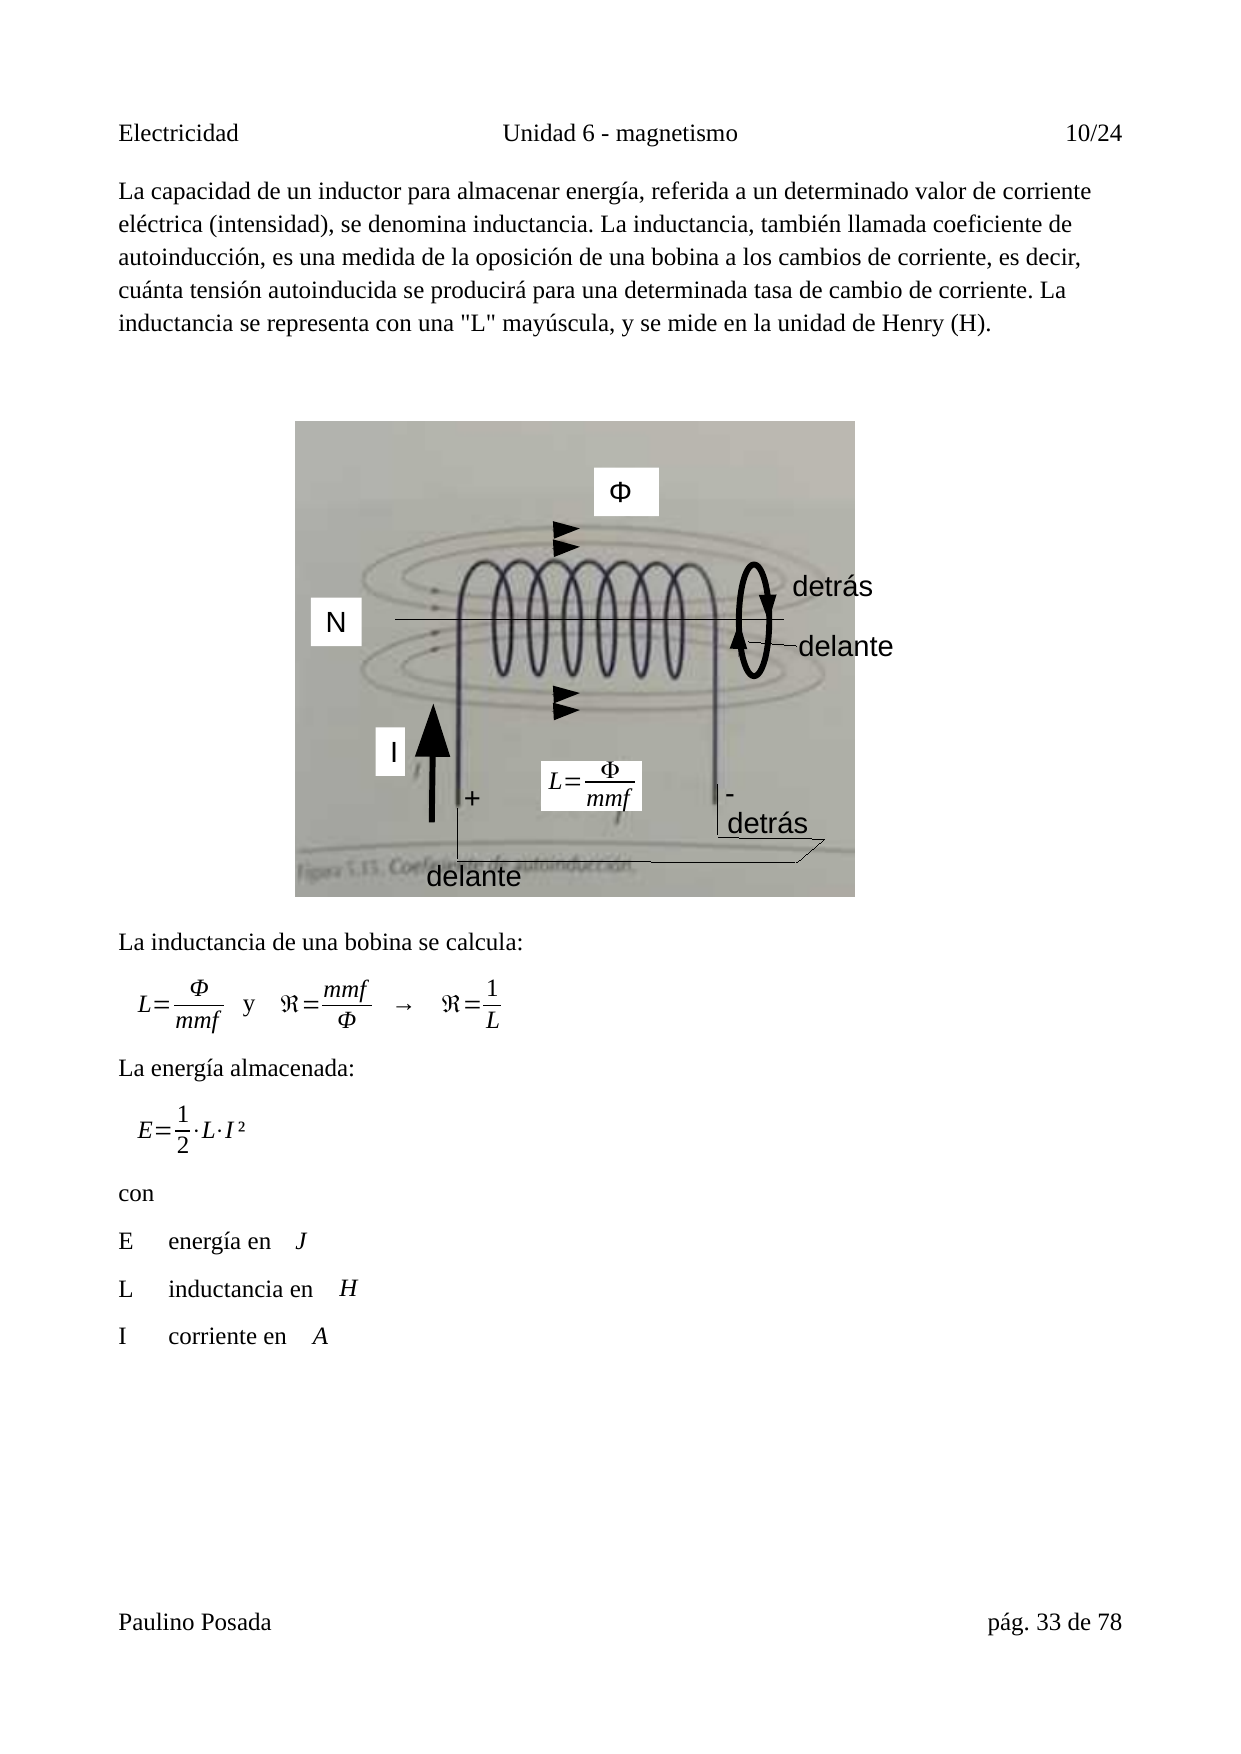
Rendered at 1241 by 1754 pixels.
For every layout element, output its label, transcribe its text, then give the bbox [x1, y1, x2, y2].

text con [118, 1178, 1122, 1207]
picture [846, 588, 853, 594]
text La inductancia de una bobina se calcula: [118, 927, 1122, 956]
text E energía en [118, 1226, 1122, 1255]
text La energía almacenada: [118, 1053, 1122, 1082]
text La capacidad de un inductor para almacenar energía, referida a un determinado valor de corriente eléctrica (intensidad), se denomina inductancia. La inductancia, también llamada coeficiente de autoinducción, es una medida de la oposición de una bobina a los cambios de corriente, es decir, cuánta tensión autoinducida se producirá para una determinada tasa de cambio de corriente. La inductancia se representa con una "L" mayúscula, y se mide en la unidad de Henry (H). [118, 176, 1122, 337]
text y → [118, 975, 1122, 1034]
picture [295, 421, 855, 897]
text I corriente en [118, 1321, 1122, 1350]
text L inductancia en [118, 1274, 1122, 1302]
